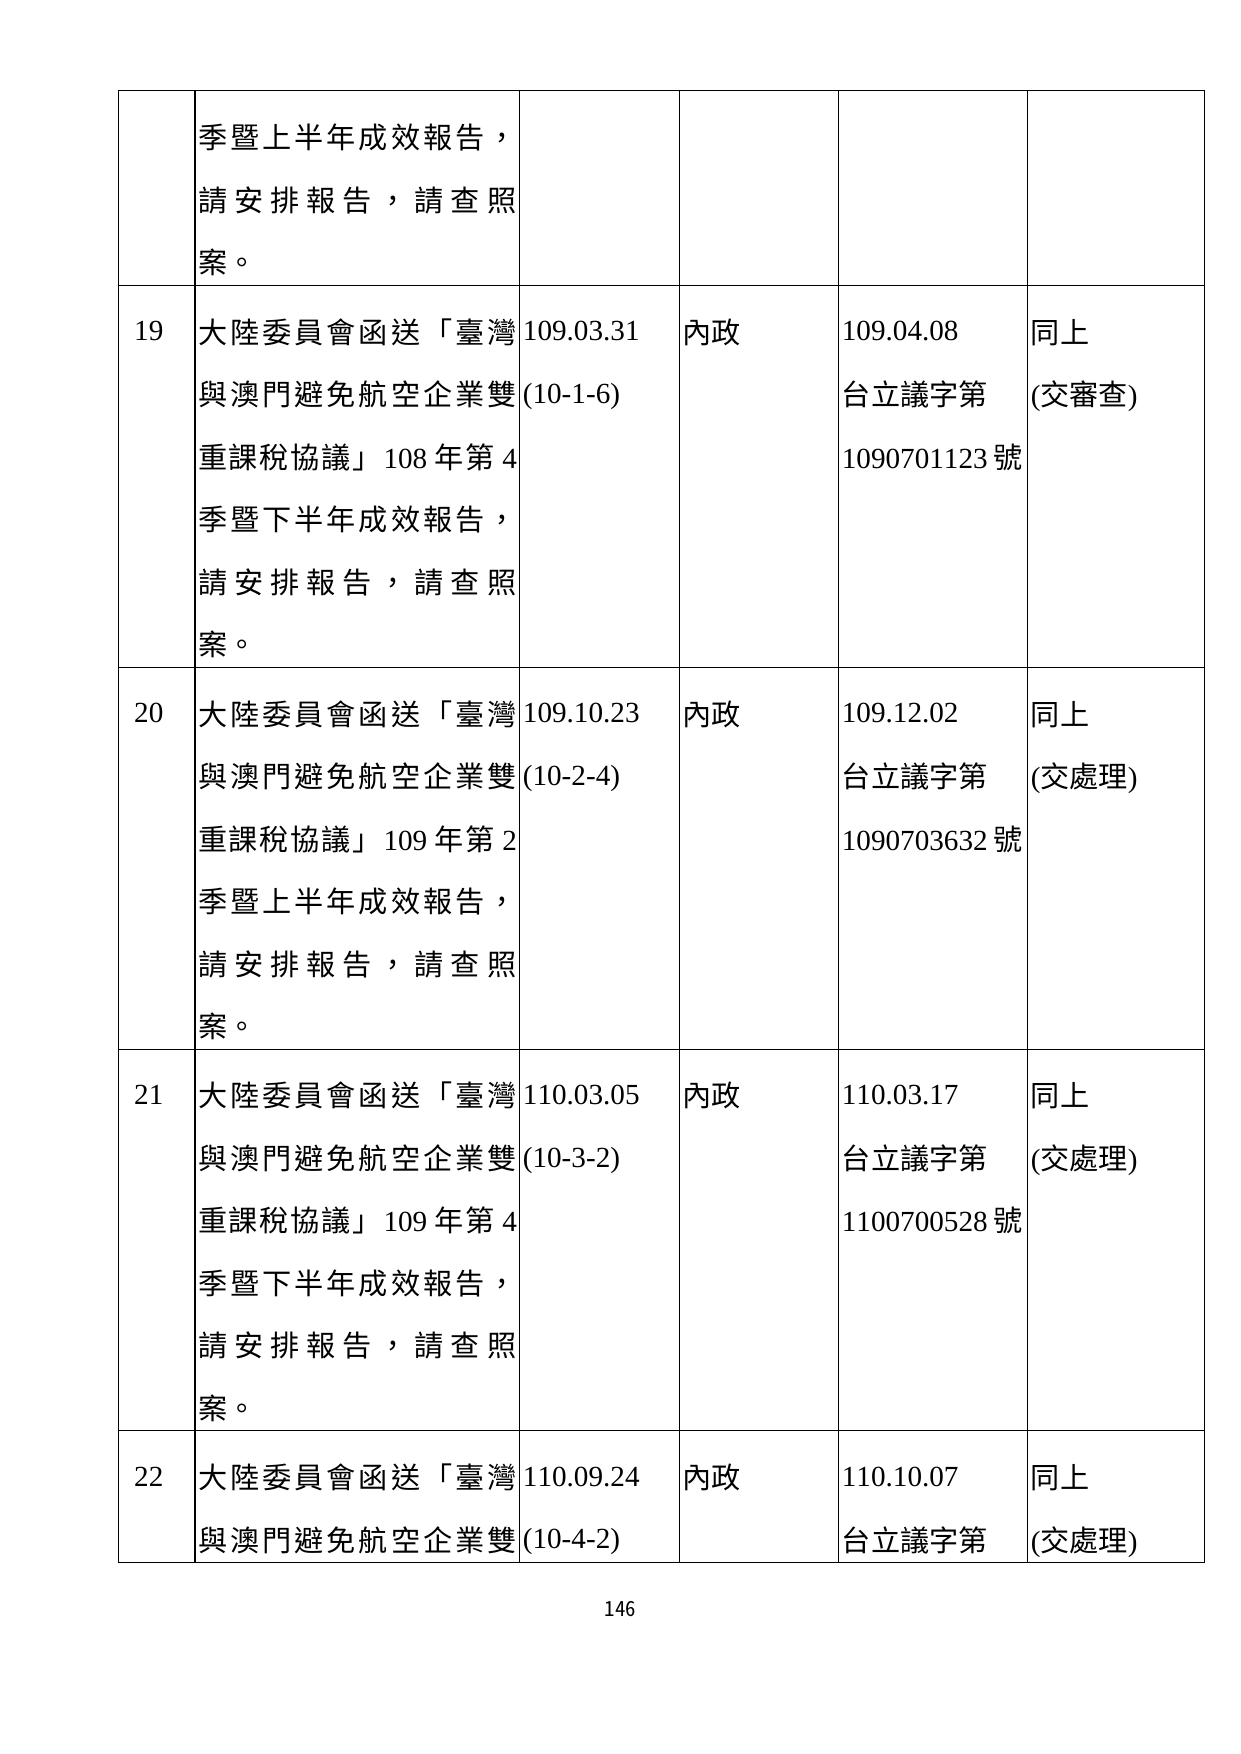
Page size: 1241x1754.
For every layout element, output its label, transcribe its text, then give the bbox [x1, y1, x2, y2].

table_cell [680, 91, 838, 285]
table_cell 季暨上半年成效報告，請安排報告，請查照案。 [196, 91, 519, 285]
table_cell 大陸委員會函送「臺灣與澳門避免航空企業雙重課稅協議」108年第4季暨下半年成效報告，請安排報告，請查照案。 [196, 286, 519, 667]
table_cell 內政 [680, 1050, 838, 1430]
table_cell 內政 [680, 1431, 838, 1562]
table_cell [119, 1050, 194, 1430]
table_cell 大陸委員會函送「臺灣與澳門避免航空企業雙重課稅協議」109年第2季暨上半年成效報告，請安排報告，請查照案。 [196, 668, 519, 1048]
table_cell 109.03.31 (10-1-6) [520, 286, 679, 667]
table_cell 109.12.02 台立議字第1090703632號 [839, 668, 1027, 1048]
table_cell 同上 (交處理) [1028, 668, 1204, 1048]
table_cell [119, 286, 194, 667]
table_cell 大陸委員會函送「臺灣與澳門避免航空企業雙 [196, 1431, 519, 1562]
table_cell 內政 [680, 668, 838, 1048]
table_cell [119, 668, 194, 1048]
table_cell 109.10.23 (10-2-4) [520, 668, 679, 1048]
table_cell 110.09.24 (10-4-2) [520, 1431, 679, 1562]
table_cell 110.03.17 台立議字第1100700528號 [839, 1050, 1027, 1430]
table_cell [520, 91, 679, 285]
table_cell 110.10.07 台立議字第 [839, 1431, 1027, 1562]
table_cell 109.04.08 台立議字第1090701123號 [839, 286, 1027, 667]
table_cell [1028, 91, 1204, 285]
table_cell 同上 (交審查) [1028, 286, 1204, 667]
table_cell [119, 91, 194, 285]
table_cell 大陸委員會函送「臺灣與澳門避免航空企業雙重課稅協議」109年第4季暨下半年成效報告，請安排報告，請查照案。 [196, 1050, 519, 1430]
table_cell [839, 91, 1027, 285]
table_cell [119, 1431, 194, 1562]
table_cell 同上 (交處理) [1028, 1050, 1204, 1430]
table_cell 同上 (交處理) [1028, 1431, 1204, 1562]
table_cell 110.03.05 (10-3-2) [520, 1050, 679, 1430]
table_cell 內政 [680, 286, 838, 667]
